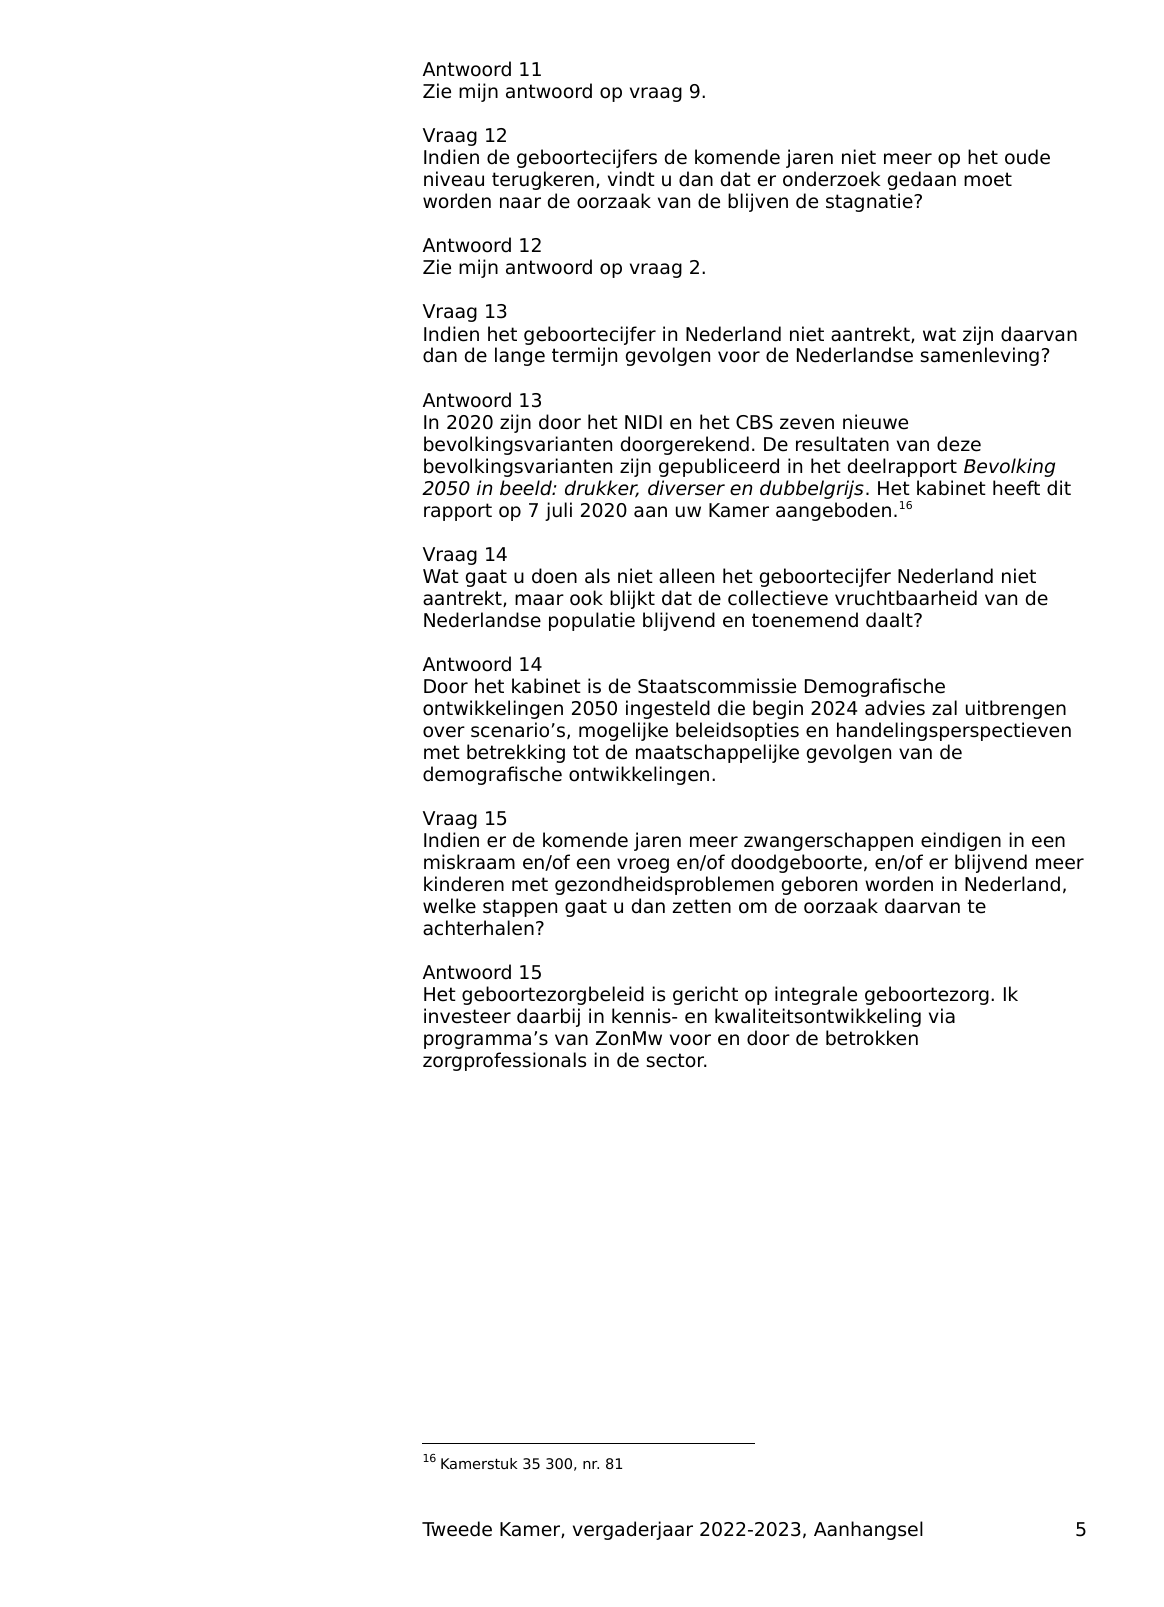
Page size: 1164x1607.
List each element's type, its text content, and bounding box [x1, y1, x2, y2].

text Zie mijn antwoord op vraag 9. [422, 81, 1087, 103]
text Vraag 14 [422, 544, 1087, 566]
text Vraag 15 [422, 808, 1087, 830]
text Antwoord 14 [422, 654, 1087, 676]
text Indien de geboortecijfers de komende jaren niet meer op het oude niveau terugkeren, vindt u dan dat er onderzoek gedaan moet worden naar de oorzaak van de blijven de stagnatie? [422, 147, 1087, 213]
text Indien er de komende jaren meer zwangerschappen eindigen in een miskraam en/of een vroeg en/of doodgeboorte, en/of er blijvend meer kinderen met gezondheidsproblemen geboren worden in Nederland, welke stappen gaat u dan zetten om de oorzaak daarvan te achterhalen? [422, 830, 1087, 940]
text Het geboortezorgbeleid is gericht op integrale geboortezorg. Ik investeer daarbij in kennis- en kwaliteitsontwikkeling via programma’s van ZonMw voor en door de betrokken zorgprofessionals in de sector. [422, 984, 1087, 1072]
text Antwoord 13 [422, 389, 1087, 412]
text Indien het geboortecijfer in Nederland niet aantrekt, wat zijn daarvan dan de lange termijn gevolgen voor de Nederlandse samenleving? [422, 323, 1087, 367]
text Door het kabinet is de Staatscommissie Demografische ontwikkelingen 2050 ingesteld die begin 2024 advies zal uitbrengen over scenario’s, mogelijke beleidsopties en handelingsperspectieven met betrekking tot de maatschappelijke gevolgen van de demografische ontwikkelingen. [422, 676, 1087, 786]
text In 2020 zijn door het NIDI en het CBS zeven nieuwe bevolkingsvarianten doorgerekend. De resultaten van deze bevolkingsvarianten zijn gepubliceerd in het deelrapport Bevolking 2050 in beeld: drukker, diverser en dubbelgrijs. Het kabinet heeft dit rapport op 7 juli 2020 aan uw Kamer aangeboden. [422, 412, 1087, 521]
text Vraag 12 [422, 125, 1087, 147]
text Antwoord 15 [422, 962, 1087, 984]
text Antwoord 12 [422, 235, 1087, 257]
text Antwoord 11 [422, 59, 1087, 81]
text Vraag 13 [422, 301, 1087, 323]
text Wat gaat u doen als niet alleen het geboortecijfer Nederland niet aantrekt, maar ook blijkt dat de collectieve vruchtbaarheid van de Nederlandse populatie blijvend en toenemend daalt? [422, 566, 1087, 632]
text Zie mijn antwoord op vraag 2. [422, 257, 1087, 279]
text Kamerstuk 35 300, nr. 81 [422, 1452, 1087, 1474]
